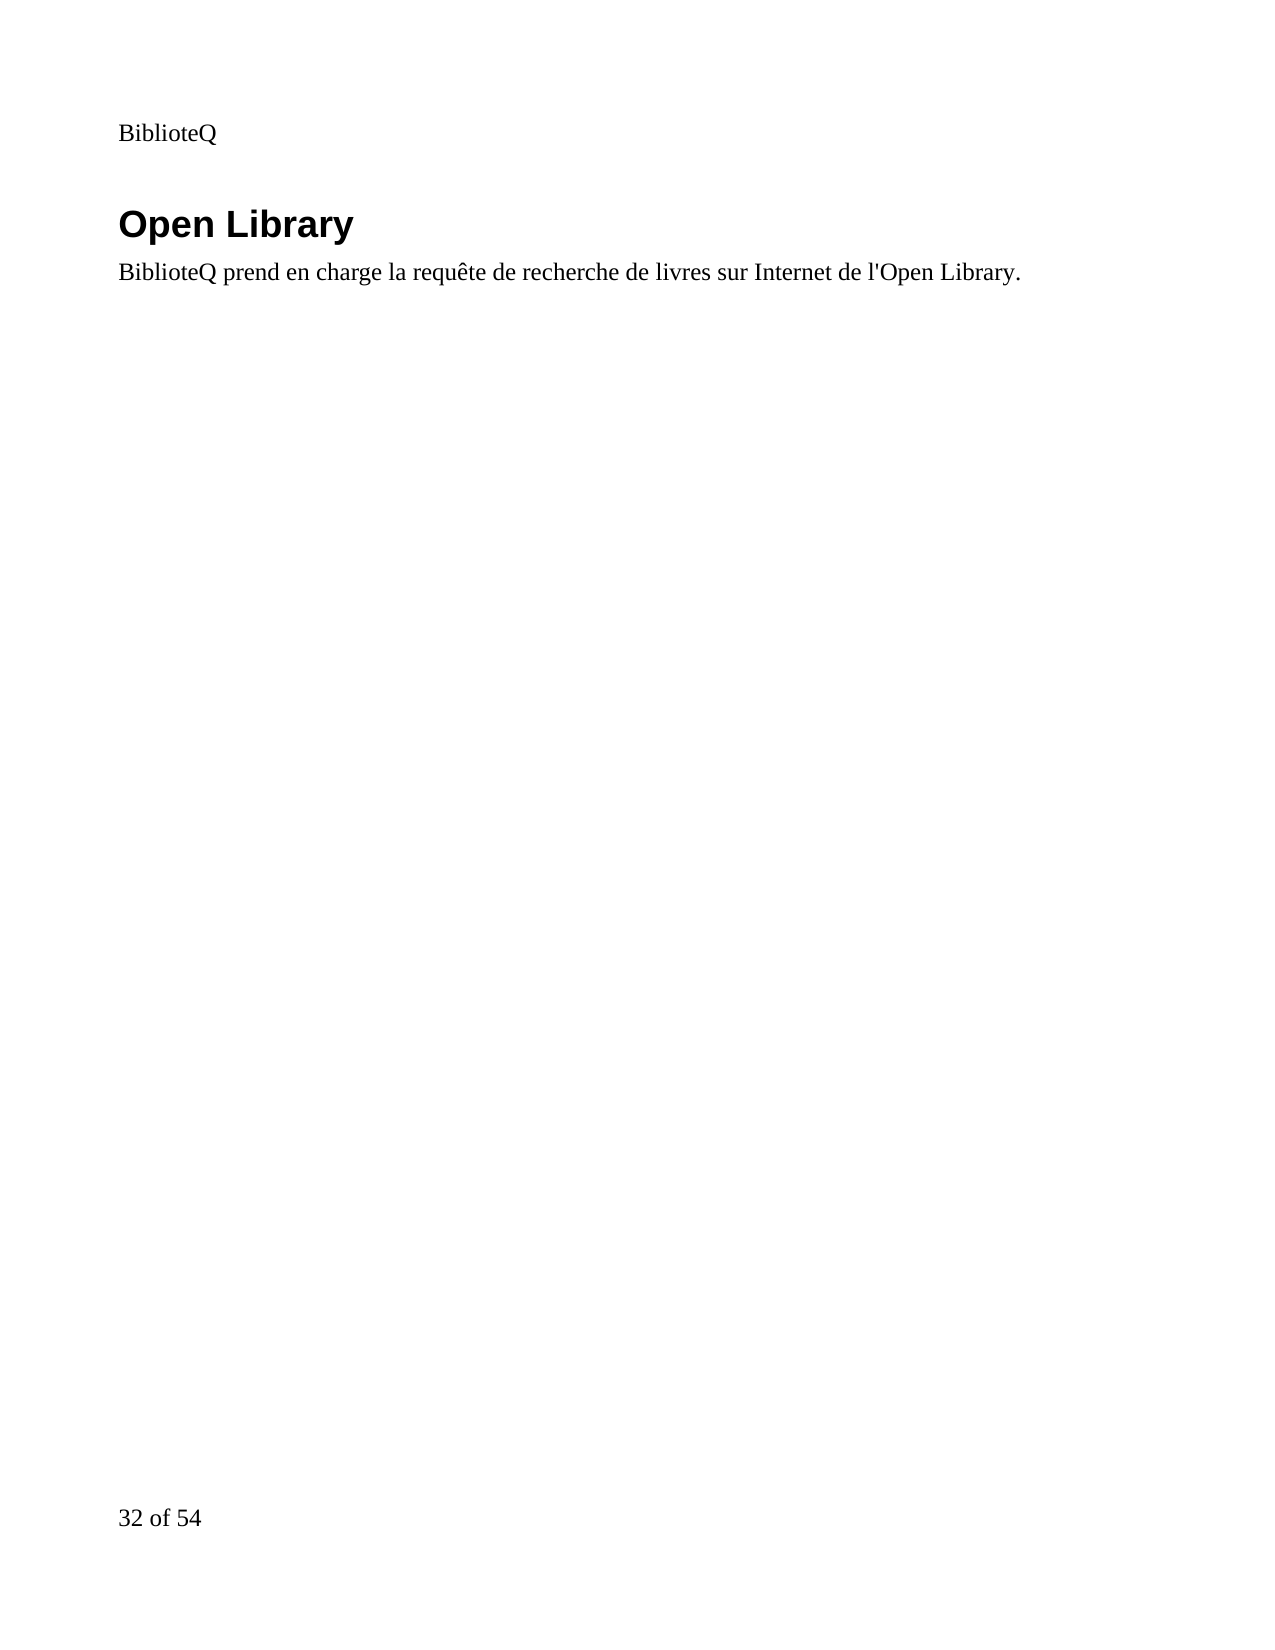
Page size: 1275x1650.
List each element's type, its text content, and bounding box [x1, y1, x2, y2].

subtitle Open Library [118, 201, 1157, 245]
text BiblioteQ prend en charge la requête de recherche de livres sur Internet de l'Open Library. [118, 257, 1157, 286]
